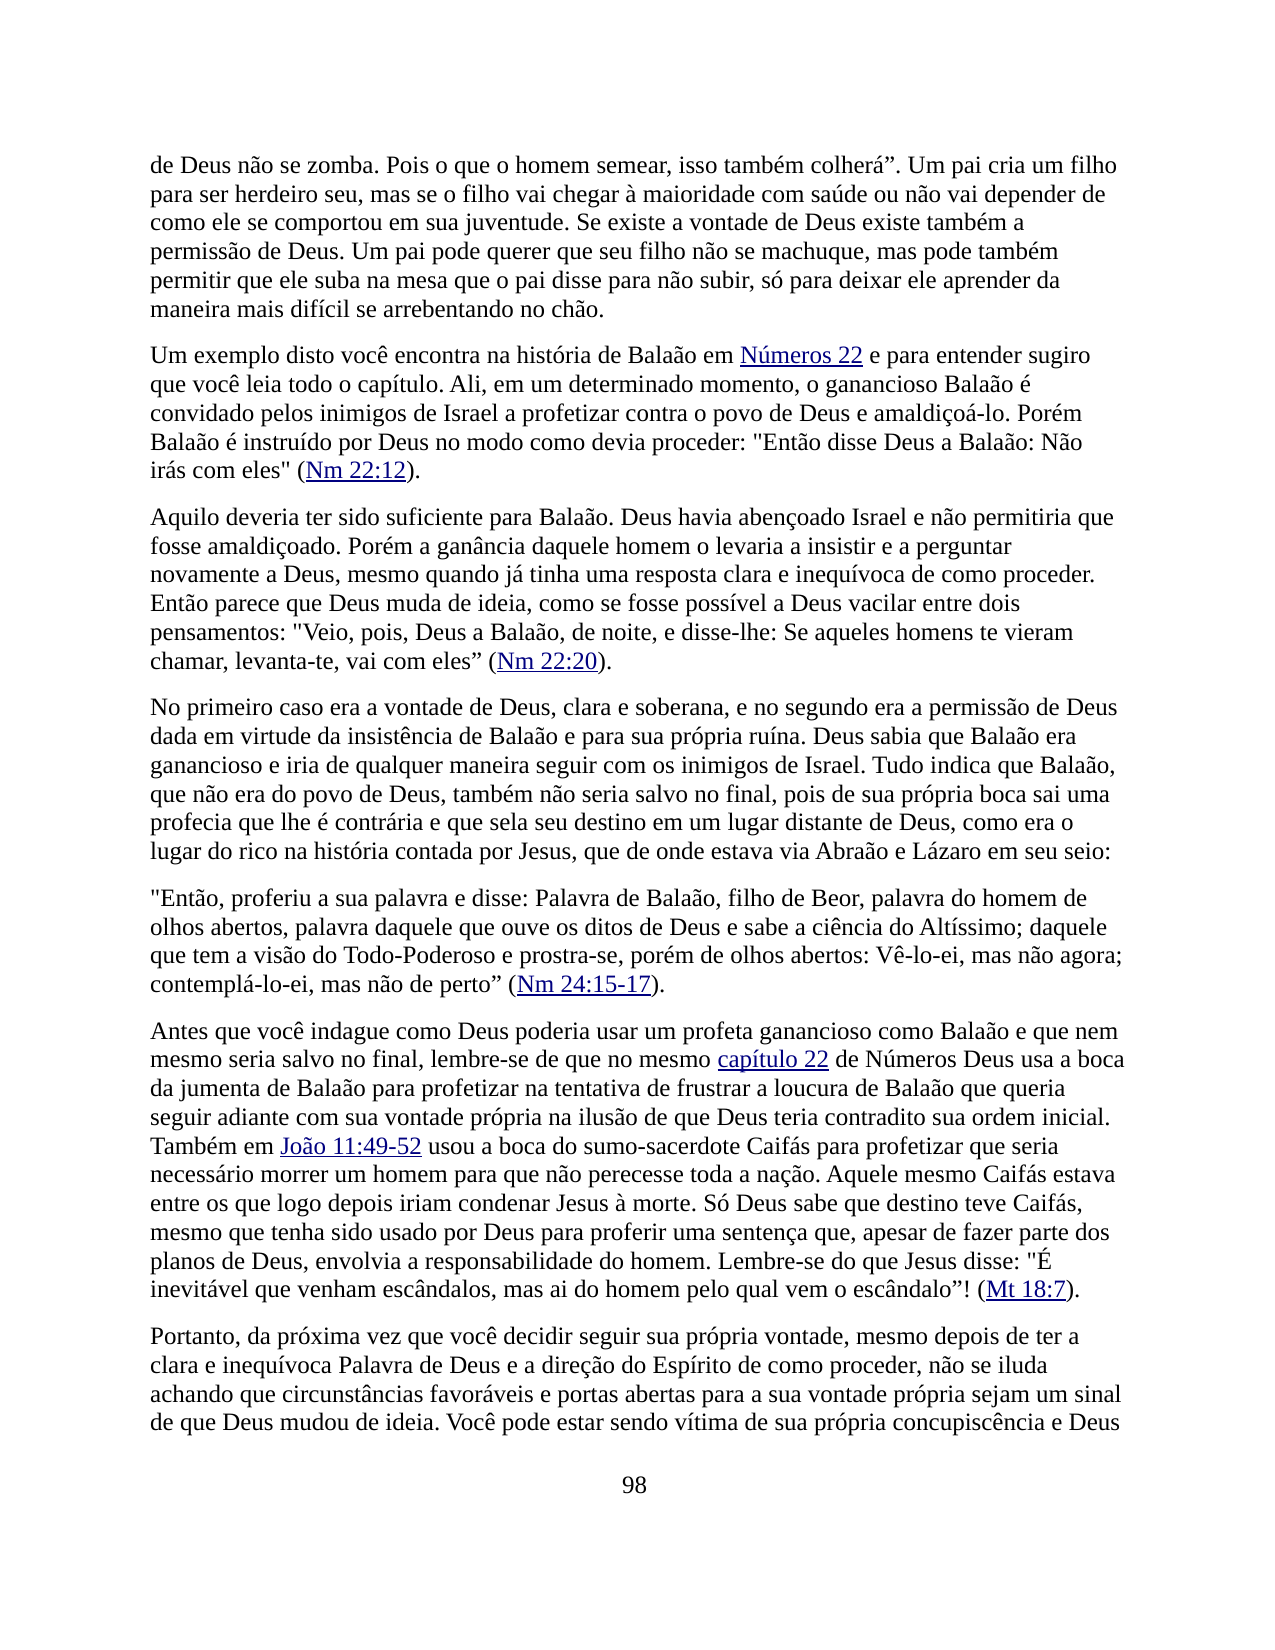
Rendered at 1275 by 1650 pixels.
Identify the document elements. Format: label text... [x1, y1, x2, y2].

text No primeiro caso era a vontade de Deus, clara e soberana, e no segundo era a permissão de Deus dada em virtude da insistência de Balaão e para sua própria ruína. Deus sabia que Balaão era ganancioso e iria de qualquer maneira seguir com os inimigos de Israel. Tudo indica que Balaão, que não era do povo de Deus, também não seria salvo no final, pois de sua própria boca sai uma profecia que lhe é contrária e que sela seu destino em um lugar distante de Deus, como era o lugar do rico na história contada por Jesus, que de onde estava via Abraão e Lázaro em seu seio: [150, 692, 1125, 865]
text Aquilo deveria ter sido suficiente para Balaão. Deus havia abençoado Israel e não permitiria que fosse amaldiçoado. Porém a ganância daquele homem o levaria a insistir e a perguntar novamente a Deus, mesmo quando já tinha uma resposta clara e inequívoca de como proceder. Então parece que Deus muda de ideia, como se fosse possível a Deus vacilar entre dois pensamentos: "Veio, pois, Deus a Balaão, de noite, e disse-lhe: Se aqueles homens te vieram chamar, levanta-te, vai com eles” (Nm 22:20). [150, 502, 1125, 674]
text de Deus não se zomba. Pois o que o homem semear, isso também colherá”. Um pai cria um filho para ser herdeiro seu, mas se o filho vai chegar à maioridade com saúde ou não vai depender de como ele se comportou em sua juventude. Se existe a vontade de Deus existe também a permissão de Deus. Um pai pode querer que seu filho não se machuque, mas pode também permitir que ele suba na mesa que o pai disse para não subir, só para deixar ele aprender da maneira mais difícil se arrebentando no chão. [150, 150, 1125, 322]
text Portanto, da próxima vez que você decidir seguir sua própria vontade, mesmo depois de ter a clara e inequívoca Palavra de Deus e a direção do Espírito de como proceder, não se iluda achando que circunstâncias favoráveis e portas abertas para a sua vontade própria sejam um sinal de que Deus mudou de ideia. Você pode estar sendo vítima de sua própria concupiscência e Deus [150, 1321, 1125, 1436]
text Um exemplo disto você encontra na história de Balaão em Números 22 e para entender sugiro que você leia todo o capítulo. Ali, em um determinado momento, o ganancioso Balaão é convidado pelos inimigos de Israel a profetizar contra o povo de Deus e amaldiçoá-lo. Porém Balaão é instruído por Deus no modo como devia proceder: "Então disse Deus a Balaão: Não irás com eles" (Nm 22:12). [150, 340, 1125, 484]
text Antes que você indague como Deus poderia usar um profeta ganancioso como Balaão e que nem mesmo seria salvo no final, lembre-se de que no mesmo capítulo 22 de Números Deus usa a boca da jumenta de Balaão para profetizar na tentativa de frustrar a loucura de Balaão que queria seguir adiante com sua vontade própria na ilusão de que Deus teria contradito sua ordem inicial. Também em João 11:49-52 usou a boca do sumo-sacerdote Caifás para profetizar que seria necessário morrer um homem para que não perecesse toda a nação. Aquele mesmo Caifás estava entre os que logo depois iriam condenar Jesus à morte. Só Deus sabe que destino teve Caifás, mesmo que tenha sido usado por Deus para proferir uma sentença que, apesar de fazer parte dos planos de Deus, envolvia a responsabilidade do homem. Lembre-se do que Jesus disse: "É inevitável que venham escândalos, mas ai do homem pelo qual vem o escândalo”! (Mt 18:7). [150, 1016, 1125, 1303]
text "Então, proferiu a sua palavra e disse: Palavra de Balaão, filho de Beor, palavra do homem de olhos abertos, palavra daquele que ouve os ditos de Deus e sabe a ciência do Altíssimo; daquele que tem a visão do Todo-Poderoso e prostra-se, porém de olhos abertos: Vê-lo-ei, mas não agora; contemplá-lo-ei, mas não de perto” (Nm 24:15-17). [150, 883, 1125, 998]
